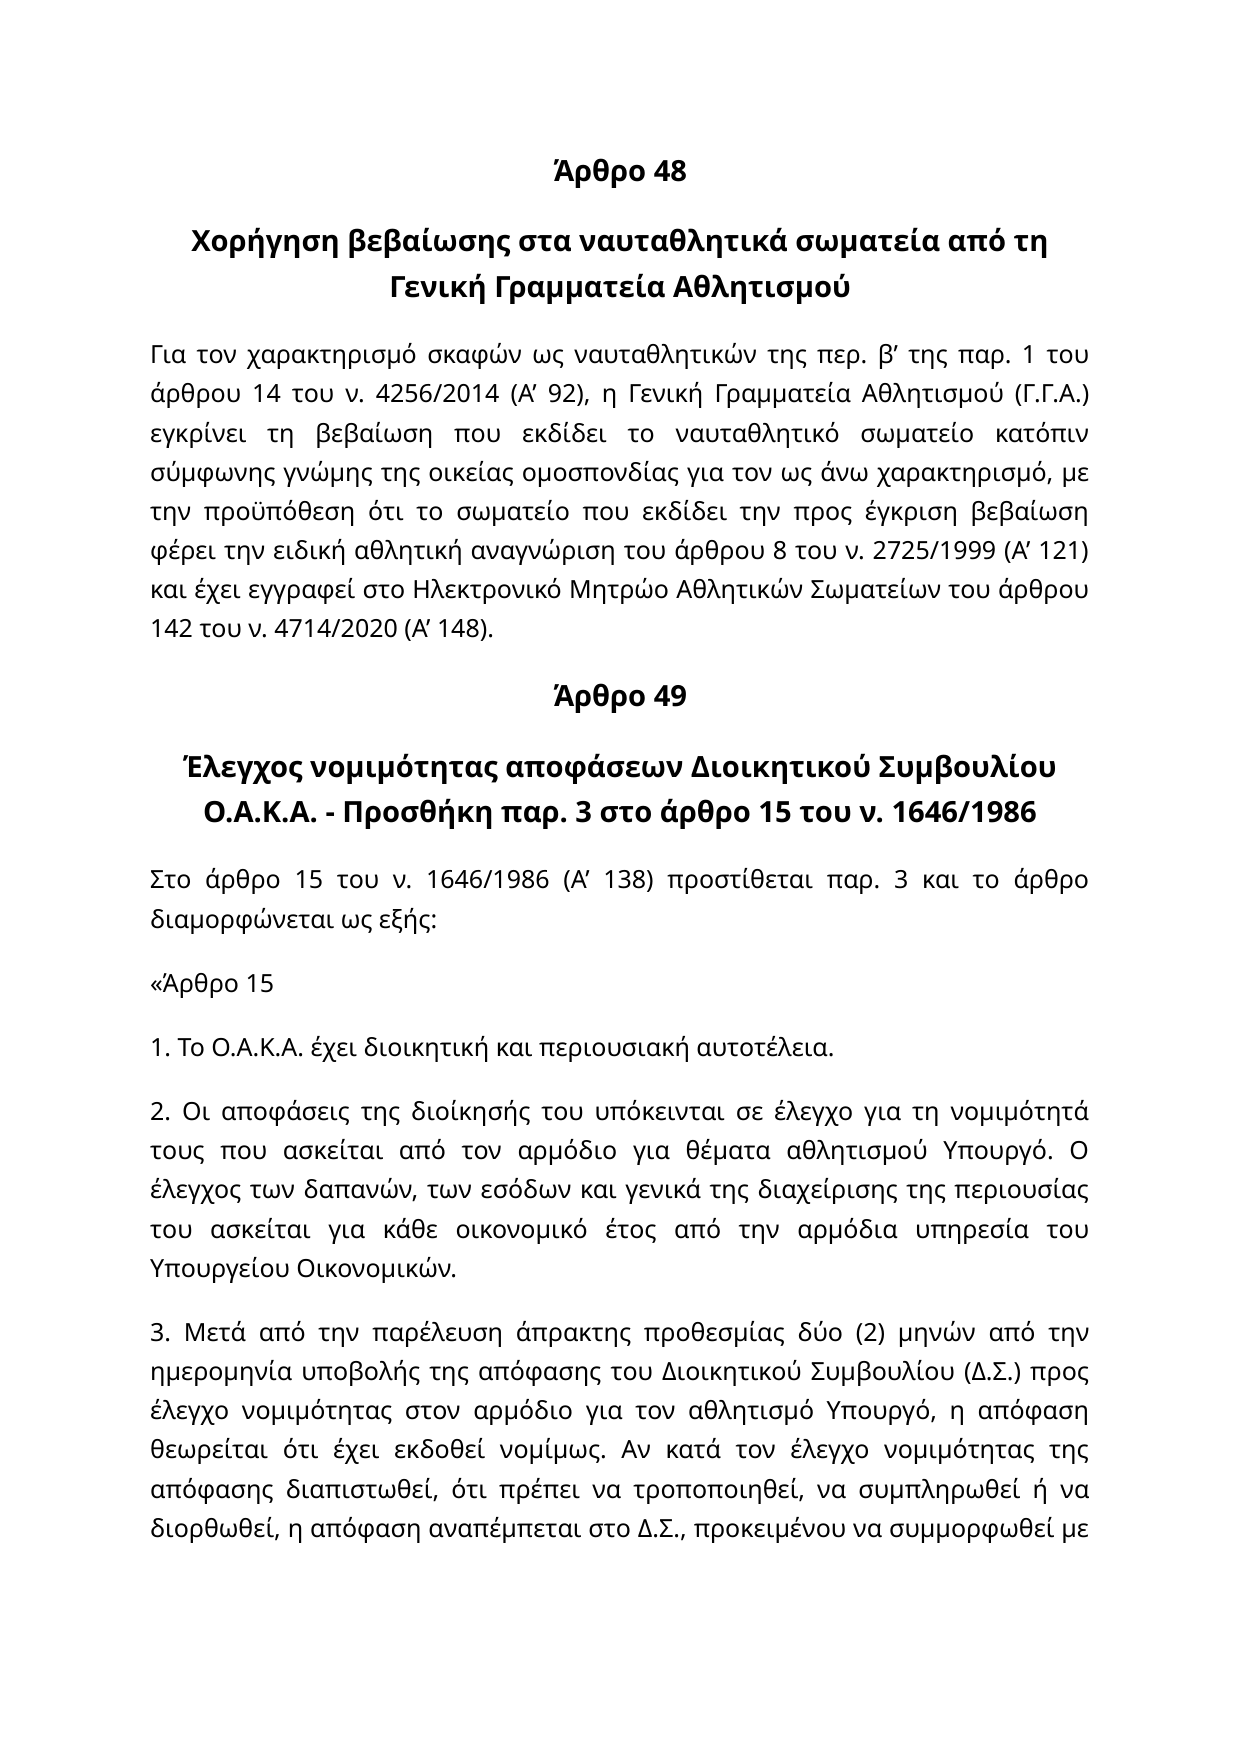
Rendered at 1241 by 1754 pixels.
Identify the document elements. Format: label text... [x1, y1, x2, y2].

text «Άρθρο 15 [150, 965, 1090, 999]
subtitle Άρθρο 48 [150, 150, 1090, 190]
subtitle Χορήγηση βεβαίωσης στα ναυταθλητικά σωματεία από τη Γενική Γραμματεία Αθλητισμού [150, 221, 1090, 306]
text 1. Το Ο.Α.Κ.Α. έχει διοικητική και περιουσιακή αυτοτέλεια. [150, 1029, 1090, 1064]
text Για τον χαρακτηρισμό σκαφών ως ναυταθλητικών της περ. β’ της παρ. 1 του άρθρου 14 του ν. 4256/2014 (Α’ 92), η Γενική Γραμματεία Αθλητισμού (Γ.Γ.Α.) εγκρίνει τη βεβαίωση που εκδίδει το ναυταθλητικό σωματείο κατόπιν σύμφωνης γνώμης της οικείας ομοσπονδίας για τον ως άνω χαρακτηρισμό, με την προϋπόθεση ότι το σωματείο που εκδίδει την προς έγκριση βεβαίωση φέρει την ειδική αθλητική αναγνώριση του άρθρου 8 του ν. 2725/1999 (Α’ 121) και έχει εγγραφεί στο Ηλεκτρονικό Μητρώο Αθλητικών Σωματείων του άρθρου 142 του ν. 4714/2020 (Α’ 148). [150, 337, 1090, 645]
subtitle Έλεγχος νομιμότητας αποφάσεων Διοικητικού Συμβουλίου Ο.Α.Κ.Α. - Προσθήκη παρ. 3 στο άρθρο 15 του ν. 1646/1986 [150, 746, 1090, 831]
text Στο άρθρο 15 του ν. 1646/1986 (Α’ 138) προστίθεται παρ. 3 και το άρθρο διαμορφώνεται ως εξής: [150, 862, 1090, 935]
text 3. Μετά από την παρέλευση άπρακτης προθεσμίας δύο (2) μηνών από την ημερομηνία υποβολής της απόφασης του Διοικητικού Συμβουλίου (Δ.Σ.) προς έλεγχο νομιμότητας στον αρμόδιο για τον αθλητισμό Υπουργό, η απόφαση θεωρείται ότι έχει εκδοθεί νομίμως. Αν κατά τον έλεγχο νομιμότητας της απόφασης διαπιστωθεί, ότι πρέπει να τροποποιηθεί, να συμπληρωθεί ή να διορθωθεί, η απόφαση αναπέμπεται στο Δ.Σ., προκειμένου να συμμορφωθεί με [150, 1314, 1090, 1544]
text 2. Οι αποφάσεις της διοίκησής του υπόκεινται σε έλεγχο για τη νομιμότητά τους που ασκείται από τον αρμόδιο για θέματα αθλητισμού Υπουργό. Ο έλεγχος των δαπανών, των εσόδων και γενικά της διαχείρισης της περιουσίας του ασκείται για κάθε οικονομικό έτος από την αρμόδια υπηρεσία του Υπουργείου Οικονομικών. [150, 1094, 1090, 1284]
subtitle Άρθρο 49 [150, 675, 1090, 715]
